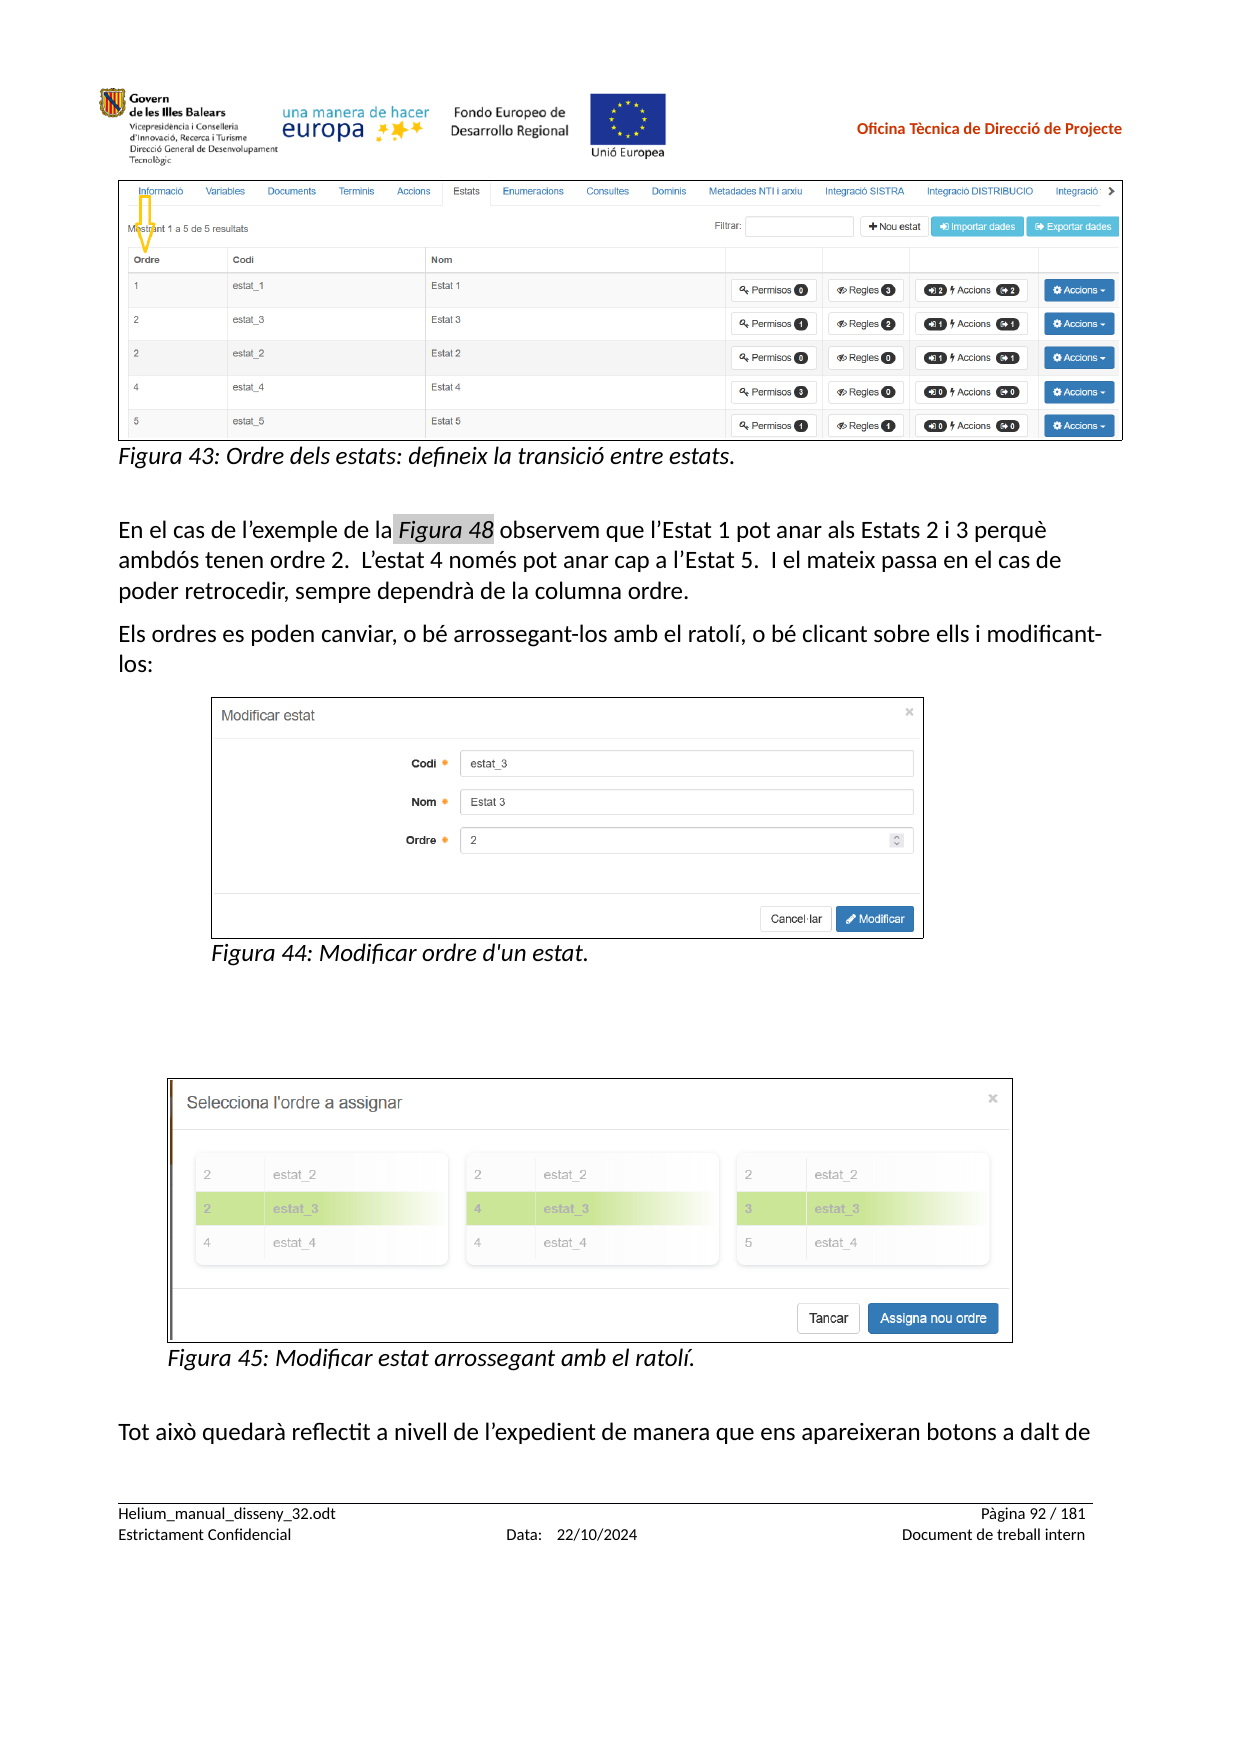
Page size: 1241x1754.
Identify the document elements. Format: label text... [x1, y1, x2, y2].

picture [121, 183, 1119, 438]
picture [214, 700, 921, 935]
picture [170, 1080, 1010, 1340]
text Figura 44: Modificar ordre d'un estat. [211, 939, 923, 968]
text Figura 43: Ordre dels estats: defineix la transició entre estats. [118, 441, 1122, 471]
picture [99, 87, 668, 166]
text Tot això quedarà reflectit a nivell de l’expedient de manera que ens apareixeran botons a dalt de [118, 1416, 1122, 1447]
text Figura 45: Modificar estat arrossegant amb el ratolí. [167, 1343, 1012, 1373]
text Els ordres es poden canviar, o bé arrossegant-los amb el ratolí, o bé clicant sobre ells i modificant-los: [118, 618, 1122, 679]
text [212, 698, 923, 938]
text En el cas de l’exemple de la Figura 48 observem que l’Estat 1 pot anar als Estats 2 i 3 perquè ambdós tenen ordre 2. L’estat 4 només pot anar cap a l’Estat 5. I el mateix passa en el cas de poder retrocedir, sempre dependrà de la columna ordre. [118, 514, 1122, 606]
text [119, 181, 1122, 440]
